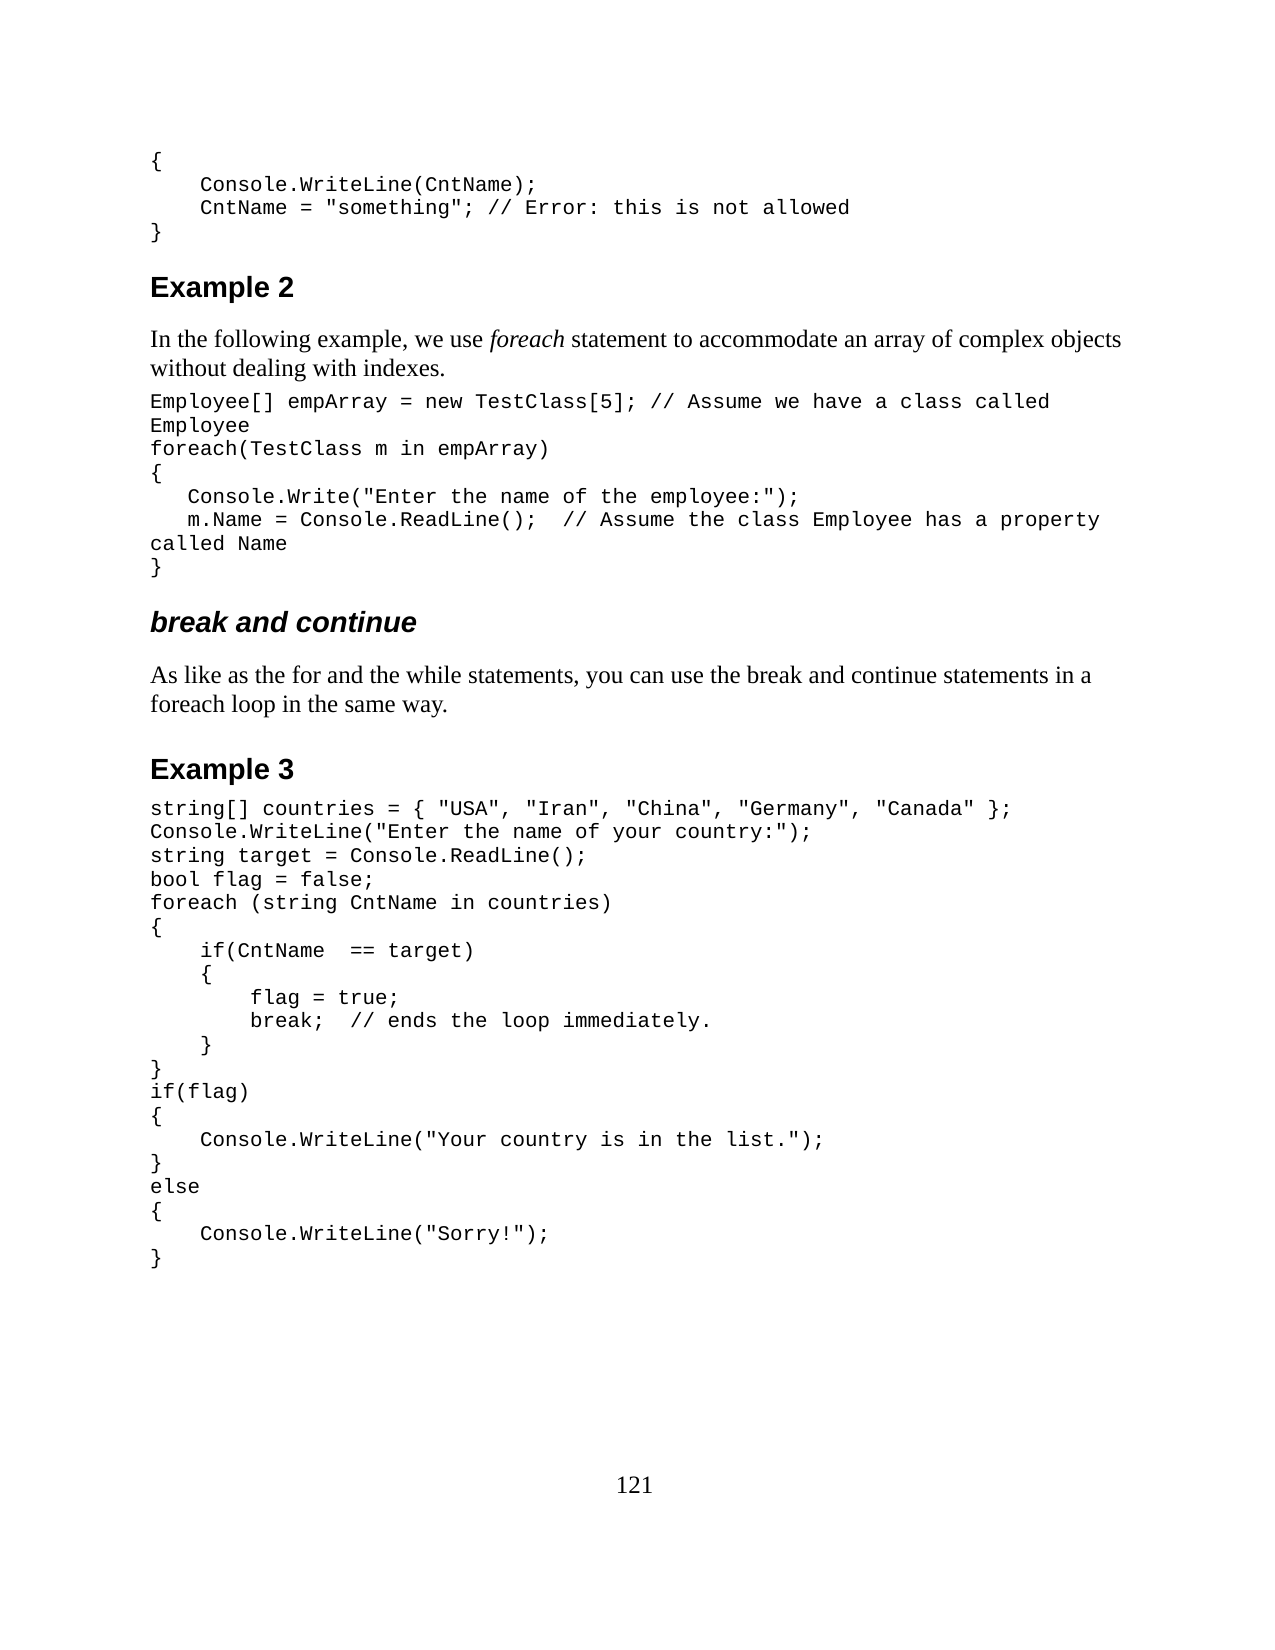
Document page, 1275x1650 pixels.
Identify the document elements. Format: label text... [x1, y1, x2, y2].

text bool flag = false; [150, 869, 1125, 892]
text { [150, 1200, 1125, 1223]
text m.Name = Console.ReadLine(); // Assume the class Employee has a property called Name [150, 509, 1125, 557]
text } [150, 1058, 1125, 1081]
text { [150, 150, 1125, 174]
text { [150, 462, 1125, 486]
text Console.WriteLine("Enter the name of your country:"); [150, 821, 1125, 845]
text { [150, 916, 1125, 939]
text foreach (string CntName in countries) [150, 892, 1125, 916]
text } [150, 557, 1125, 580]
text { [150, 963, 1125, 987]
text foreach(TestClass m in empArray) [150, 438, 1125, 462]
text CntName = "something"; // Error: this is not allowed [150, 197, 1125, 221]
text else [150, 1176, 1125, 1200]
text string[] countries = { "USA", "Iran", "China", "Germany", "Canada" }; [150, 798, 1125, 821]
text } [150, 1247, 1125, 1271]
text As like as the for and the while statements, you can use the break and continue statements in a foreach loop in the same way. [150, 660, 1125, 718]
text } [150, 1152, 1125, 1176]
text if(flag) [150, 1081, 1125, 1105]
text } [150, 1034, 1125, 1058]
text break; // ends the loop immediately. [150, 1011, 1125, 1034]
text flag = true; [150, 987, 1125, 1011]
text Console.Write("Enter the name of the employee:"); [150, 486, 1125, 509]
text { [150, 1105, 1125, 1129]
text In the following example, we use foreach statement to accommodate an array of complex objects without dealing with indexes. [150, 324, 1125, 382]
text Employee[] empArray = new TestClass[5]; // Assume we have a class called Employee [150, 391, 1125, 438]
text Console.WriteLine("Sorry!"); [150, 1223, 1125, 1247]
text } [150, 221, 1125, 244]
subtitle Example 2 [150, 269, 1125, 303]
text Console.WriteLine("Your country is in the list."); [150, 1129, 1125, 1152]
text Console.WriteLine(CntName); [150, 174, 1125, 197]
text if(CntName == target) [150, 939, 1125, 963]
text string target = Console.ReadLine(); [150, 845, 1125, 869]
subtitle Example 3 [150, 752, 1125, 785]
subtitle break and continue [150, 605, 1125, 639]
